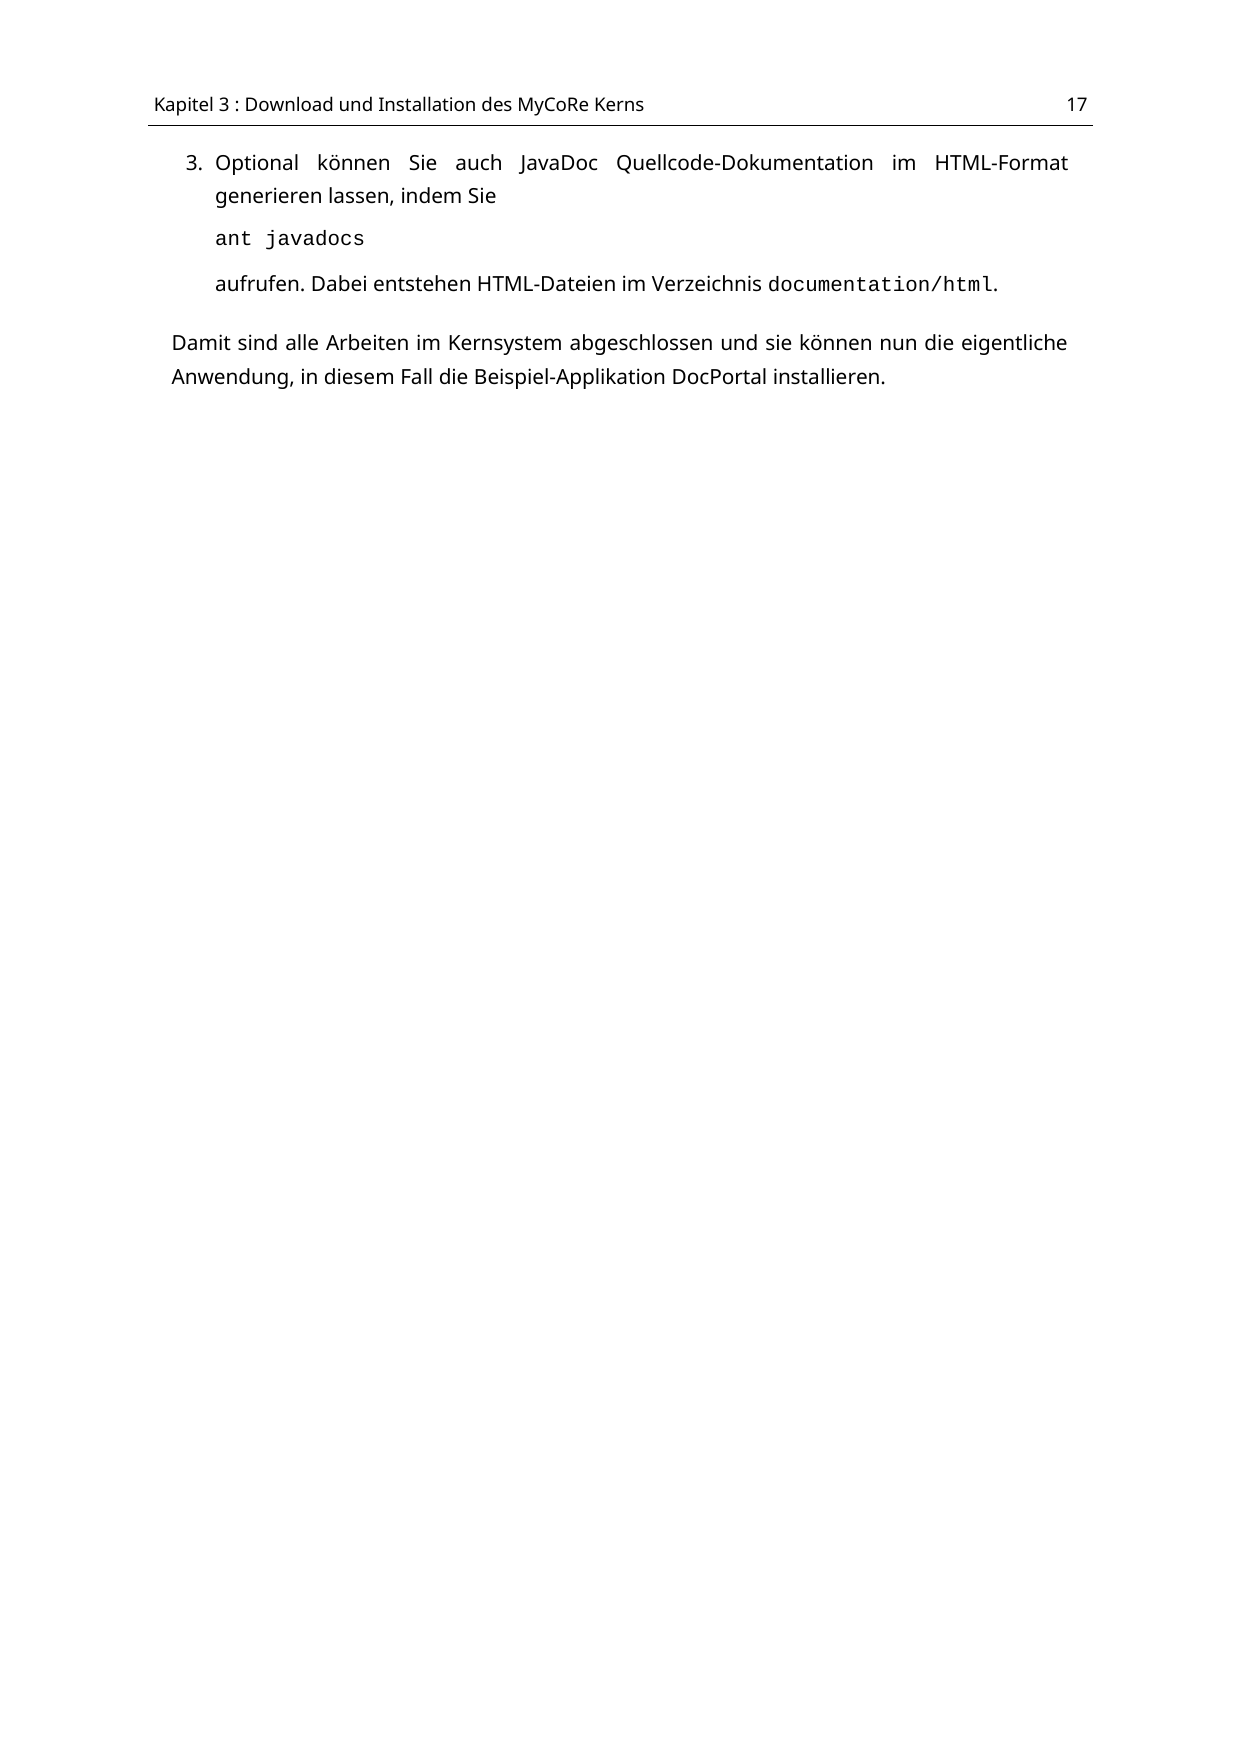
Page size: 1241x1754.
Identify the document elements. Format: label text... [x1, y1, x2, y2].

list Optional können Sie auch JavaDoc Quellcode-Dokumentation im HTML-Format generieren lassen, indem Sie [148, 148, 1069, 210]
text Damit sind alle Arbeiten im Kernsystem abgeschlossen und sie können nun die eigentliche Anwendung, in diesem Fall die Beispiel-Applikation DocPortal installieren. [171, 328, 1069, 390]
list ant javadocs [148, 228, 1069, 251]
list aufrufen. Dabei entstehen HTML-Dateien im Verzeichnis documentation/html. [148, 269, 1069, 298]
